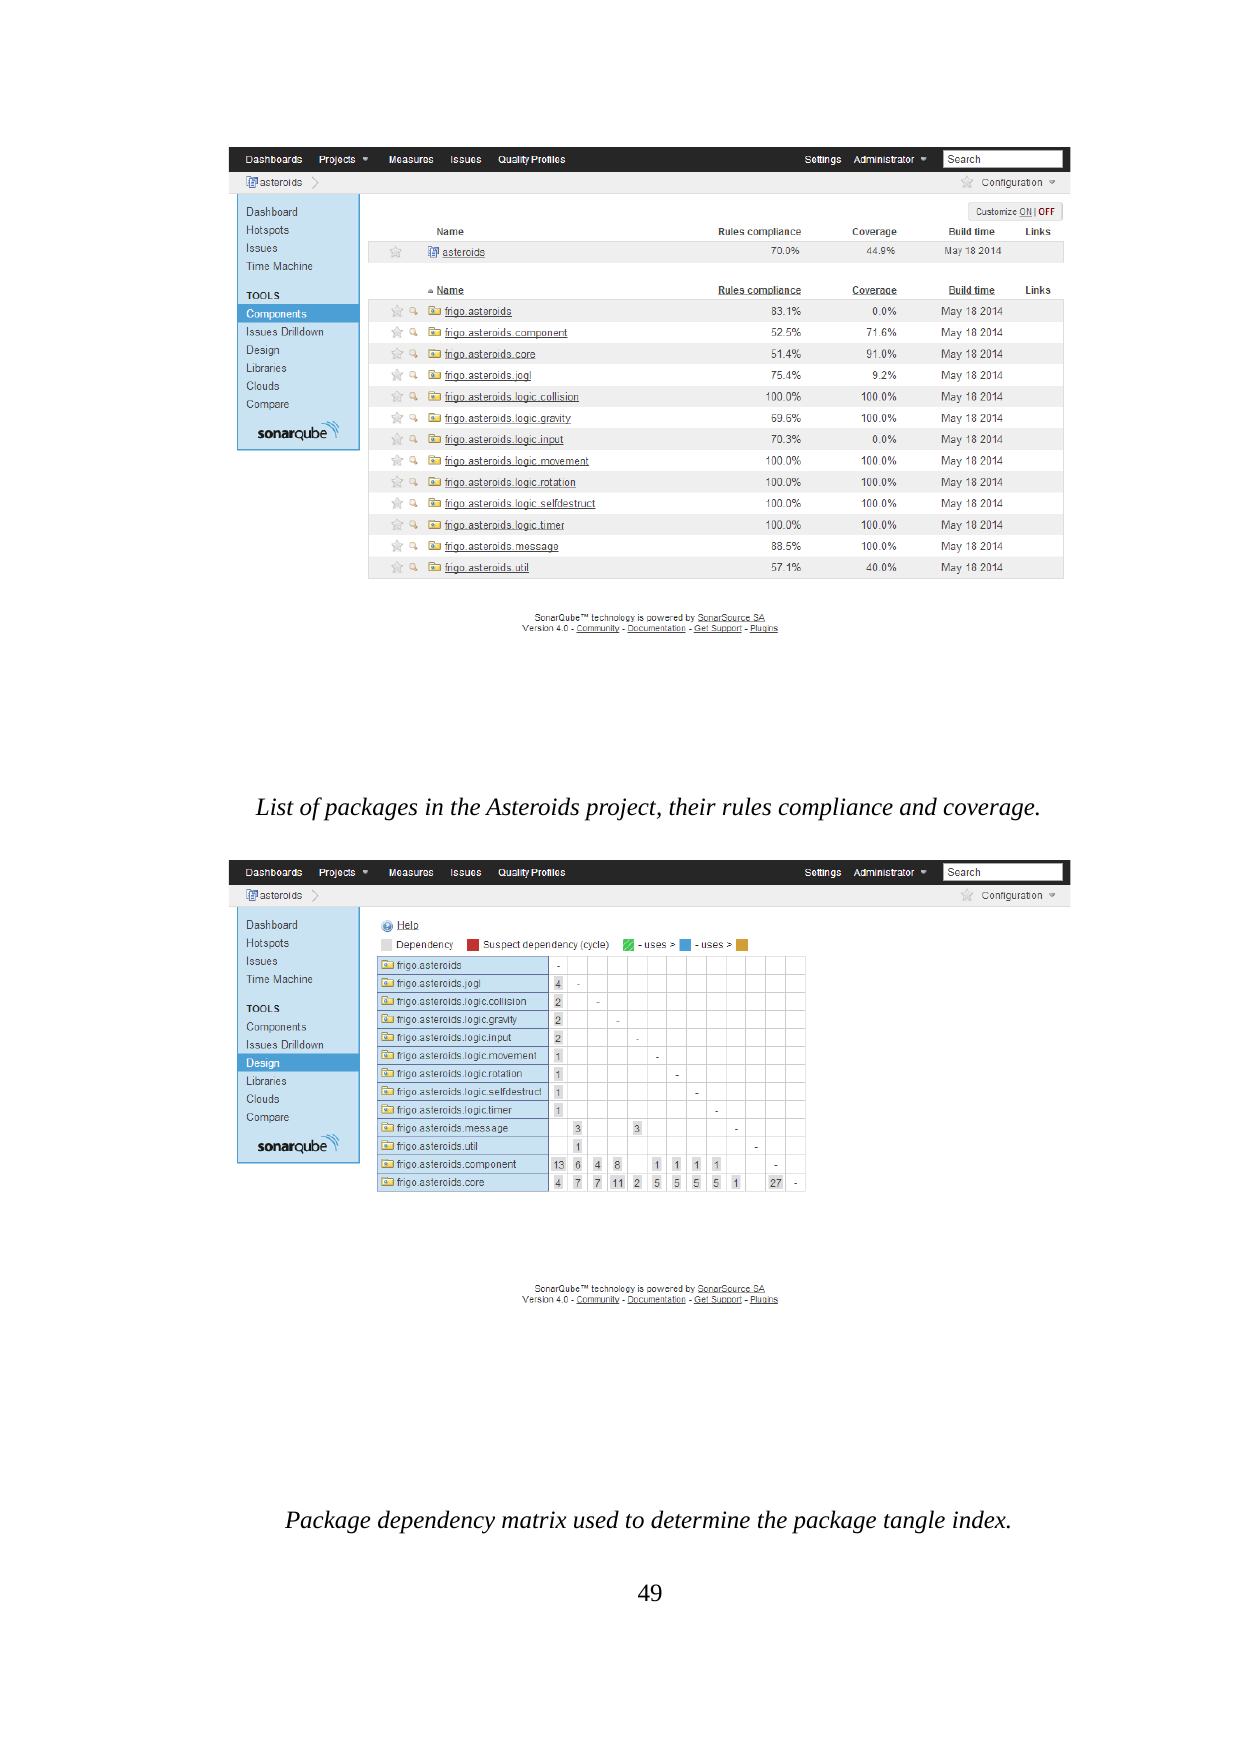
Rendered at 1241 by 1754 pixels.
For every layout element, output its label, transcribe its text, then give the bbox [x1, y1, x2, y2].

text Package dependency matrix used to determine the package tangle index. [207, 1491, 1093, 1534]
picture [228, 147, 1071, 778]
text List of packages in the Asteroids project, their rules compliance and coverage. [207, 778, 1093, 821]
picture [228, 860, 1071, 1491]
